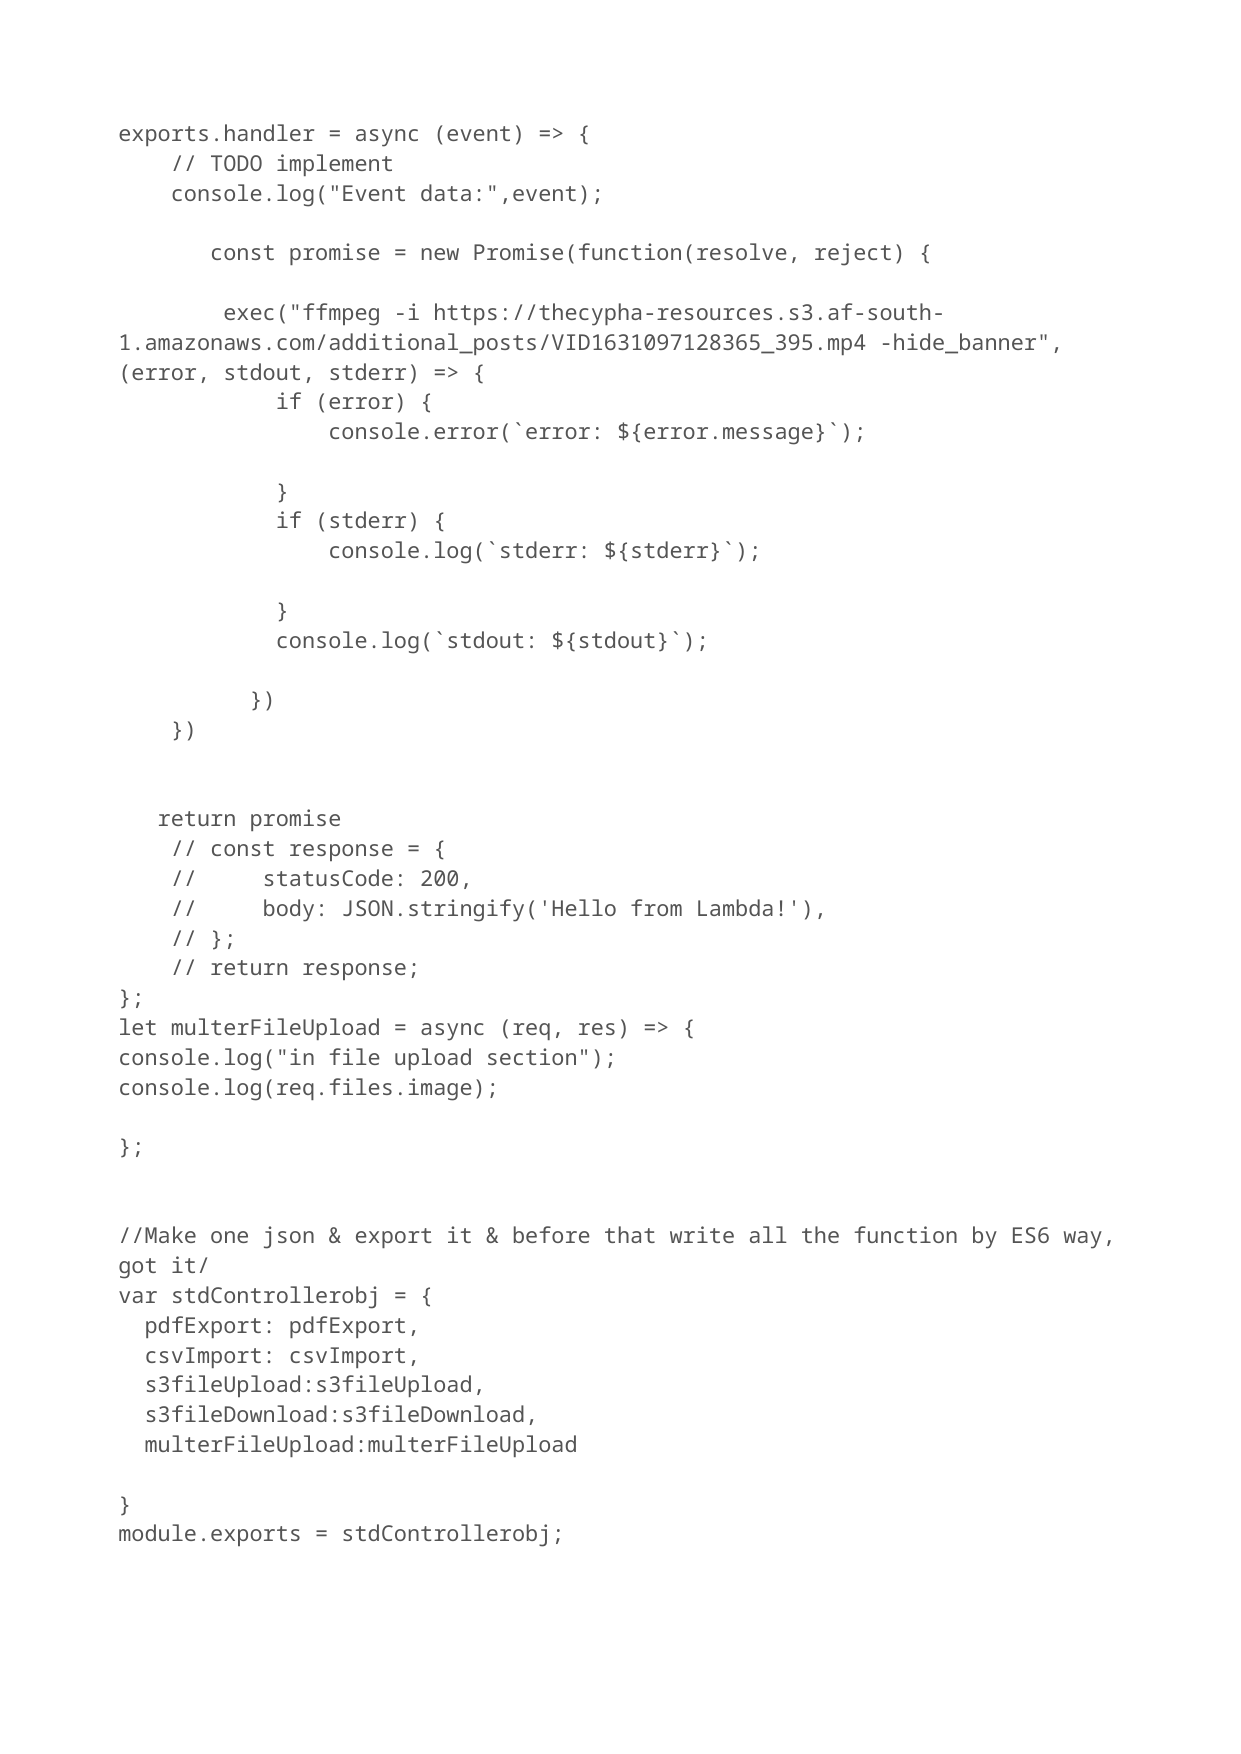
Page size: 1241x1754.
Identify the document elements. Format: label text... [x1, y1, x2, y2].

text } [118, 595, 1122, 624]
text // }; [118, 922, 1122, 952]
text if (stderr) { [118, 505, 1122, 535]
text console.log(`stdout: ${stdout}`); [118, 624, 1122, 654]
text } [118, 1488, 1122, 1518]
text s3fileDownload:s3fileDownload, [118, 1399, 1122, 1429]
text }) [118, 684, 1122, 714]
text // return response; [118, 952, 1122, 982]
text console.error(`error: ${error.message}`); [118, 416, 1122, 446]
text // TODO implement [118, 148, 1122, 178]
text // body: JSON.stringify('Hello from Lambda!'), [118, 893, 1122, 922]
text exec("ffmpeg -i https://thecypha-resources.s3.af-south-1.amazonaws.com/additional_posts/VID1631097128365_395.mp4 -hide_banner", (error, stdout, stderr) => { [118, 297, 1122, 386]
text console.log("in file upload section"); [118, 1042, 1122, 1071]
text console.log(req.files.image); [118, 1071, 1122, 1101]
text const promise = new Promise(function(resolve, reject) { [118, 237, 1122, 267]
text csvImport: csvImport, [118, 1339, 1122, 1369]
text }) [118, 714, 1122, 744]
text if (error) { [118, 386, 1122, 416]
text // statusCode: 200, [118, 863, 1122, 893]
text exports.handler = async (event) => { [118, 118, 1122, 148]
text //Make one json & export it & before that write all the function by ES6 way, got it/ [118, 1220, 1122, 1280]
text module.exports = stdControllerobj; [118, 1518, 1122, 1548]
text console.log("Event data:",event); [118, 178, 1122, 207]
text }; [118, 1131, 1122, 1161]
text pdfExport: pdfExport, [118, 1310, 1122, 1339]
text }; [118, 982, 1122, 1012]
text // const response = { [118, 833, 1122, 863]
text var stdControllerobj = { [118, 1280, 1122, 1310]
text return promise [118, 803, 1122, 833]
text } [118, 476, 1122, 505]
text multerFileUpload:multerFileUpload [118, 1429, 1122, 1459]
text s3fileUpload:s3fileUpload, [118, 1369, 1122, 1399]
text console.log(`stderr: ${stderr}`); [118, 535, 1122, 565]
text let multerFileUpload = async (req, res) => { [118, 1012, 1122, 1042]
